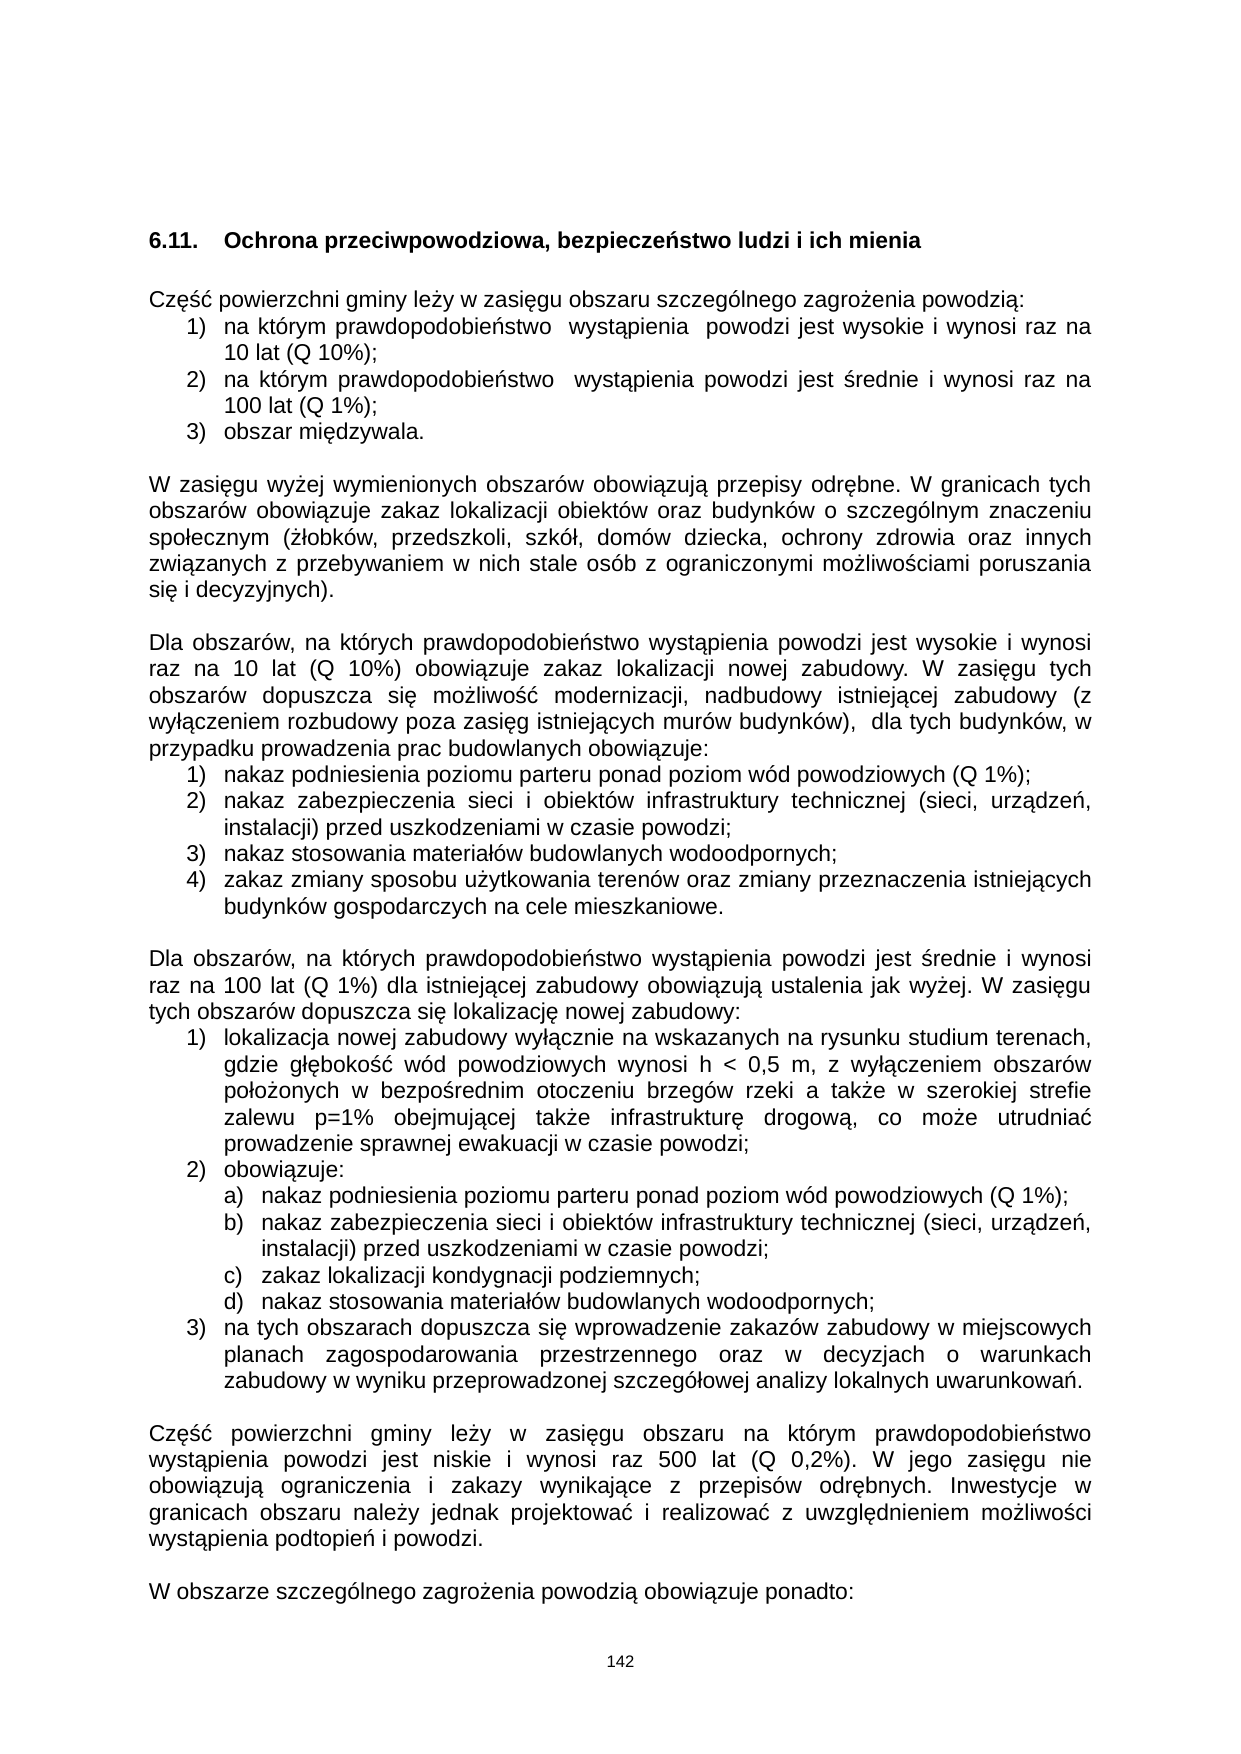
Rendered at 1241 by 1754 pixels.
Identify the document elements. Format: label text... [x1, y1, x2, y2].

list obszar międzywala. [186, 418, 1092, 444]
list nakaz podniesienia poziomu parteru ponad poziom wód powodziowych (Q 1%); [186, 761, 1092, 787]
text W obszarze szczególnego zagrożenia powodzią obowiązuje ponadto: [148, 1578, 1092, 1604]
subtitle 6.11. Ochrona przeciwpowodziowa, bezpieczeństwo ludzi i ich mienia [148, 227, 1092, 254]
list nakaz zabezpieczenia sieci i obiektów infrastruktury technicznej (sieci, urządzeń, instalacji) przed uszkodzeniami w czasie powodzi; [186, 787, 1092, 840]
list nakaz zabezpieczenia sieci i obiektów infrastruktury technicznej (sieci, urządzeń, instalacji) przed uszkodzeniami w czasie powodzi; [223, 1209, 1092, 1262]
list na tych obszarach dopuszcza się wprowadzenie zakazów zabudowy w miejscowych planach zagospodarowania przestrzennego oraz w decyzjach o warunkach zabudowy w wyniku przeprowadzonej szczegółowej analizy lokalnych uwarunkowań. [186, 1314, 1092, 1393]
list lokalizacja nowej zabudowy wyłącznie na wskazanych na rysunku studium terenach, gdzie głębokość wód powodziowych wynosi h < 0,5 m, z wyłączeniem obszarów położonych w bezpośrednim otoczeniu brzegów rzeki a także w szerokiej strefie zalewu p=1% obejmującej także infrastrukturę drogową, co może utrudniać prowadzenie sprawnej ewakuacji w czasie powodzi; [186, 1024, 1092, 1156]
list nakaz podniesienia poziomu parteru ponad poziom wód powodziowych (Q 1%); [223, 1182, 1092, 1209]
list nakaz stosowania materiałów budowlanych wodoodpornych; [186, 840, 1092, 866]
list na którym prawdopodobieństwo wystąpienia powodzi jest wysokie i wynosi raz na 10 lat (Q 10%); [186, 313, 1092, 366]
list na którym prawdopodobieństwo wystąpienia powodzi jest średnie i wynosi raz na 100 lat (Q 1%); [186, 366, 1092, 418]
text Część powierzchni gminy leży w zasięgu obszaru na którym prawdopodobieństwo wystąpienia powodzi jest niskie i wynosi raz 500 lat (Q 0,2%). W jego zasięgu nie obowiązują ograniczenia i zakazy wynikające z przepisów odrębnych. Inwestycje w granicach obszaru należy jednak projektować i realizować z uwzględnieniem możliwości wystąpienia podtopień i powodzi. [148, 1420, 1092, 1551]
text Dla obszarów, na których prawdopodobieństwo wystąpienia powodzi jest wysokie i wynosi raz na 10 lat (Q 10%) obowiązuje zakaz lokalizacji nowej zabudowy. W zasięgu tych obszarów dopuszcza się możliwość modernizacji, nadbudowy istniejącej zabudowy (z wyłączeniem rozbudowy poza zasięg istniejących murów budynków), dla tych budynków, w przypadku prowadzenia prac budowlanych obowiązuje: [148, 629, 1092, 761]
list zakaz zmiany sposobu użytkowania terenów oraz zmiany przeznaczenia istniejących budynków gospodarczych na cele mieszkaniowe. [186, 866, 1092, 919]
list obowiązuje: [186, 1156, 1092, 1182]
text Część powierzchni gminy leży w zasięgu obszaru szczególnego zagrożenia powodzią: [148, 286, 1092, 313]
text Dla obszarów, na których prawdopodobieństwo wystąpienia powodzi jest średnie i wynosi raz na 100 lat (Q 1%) dla istniejącej zabudowy obowiązują ustalenia jak wyżej. W zasięgu tych obszarów dopuszcza się lokalizację nowej zabudowy: [148, 945, 1092, 1024]
list nakaz stosowania materiałów budowlanych wodoodpornych; [223, 1288, 1092, 1314]
list zakaz lokalizacji kondygnacji podziemnych; [223, 1262, 1092, 1288]
text W zasięgu wyżej wymienionych obszarów obowiązują przepisy odrębne. W granicach tych obszarów obowiązuje zakaz lokalizacji obiektów oraz budynków o szczególnym znaczeniu społecznym (żłobków, przedszkoli, szkół, domów dziecka, ochrony zdrowia oraz innych związanych z przebywaniem w nich stale osób z ograniczonymi możliwościami poruszania się i decyzyjnych). [148, 471, 1092, 603]
